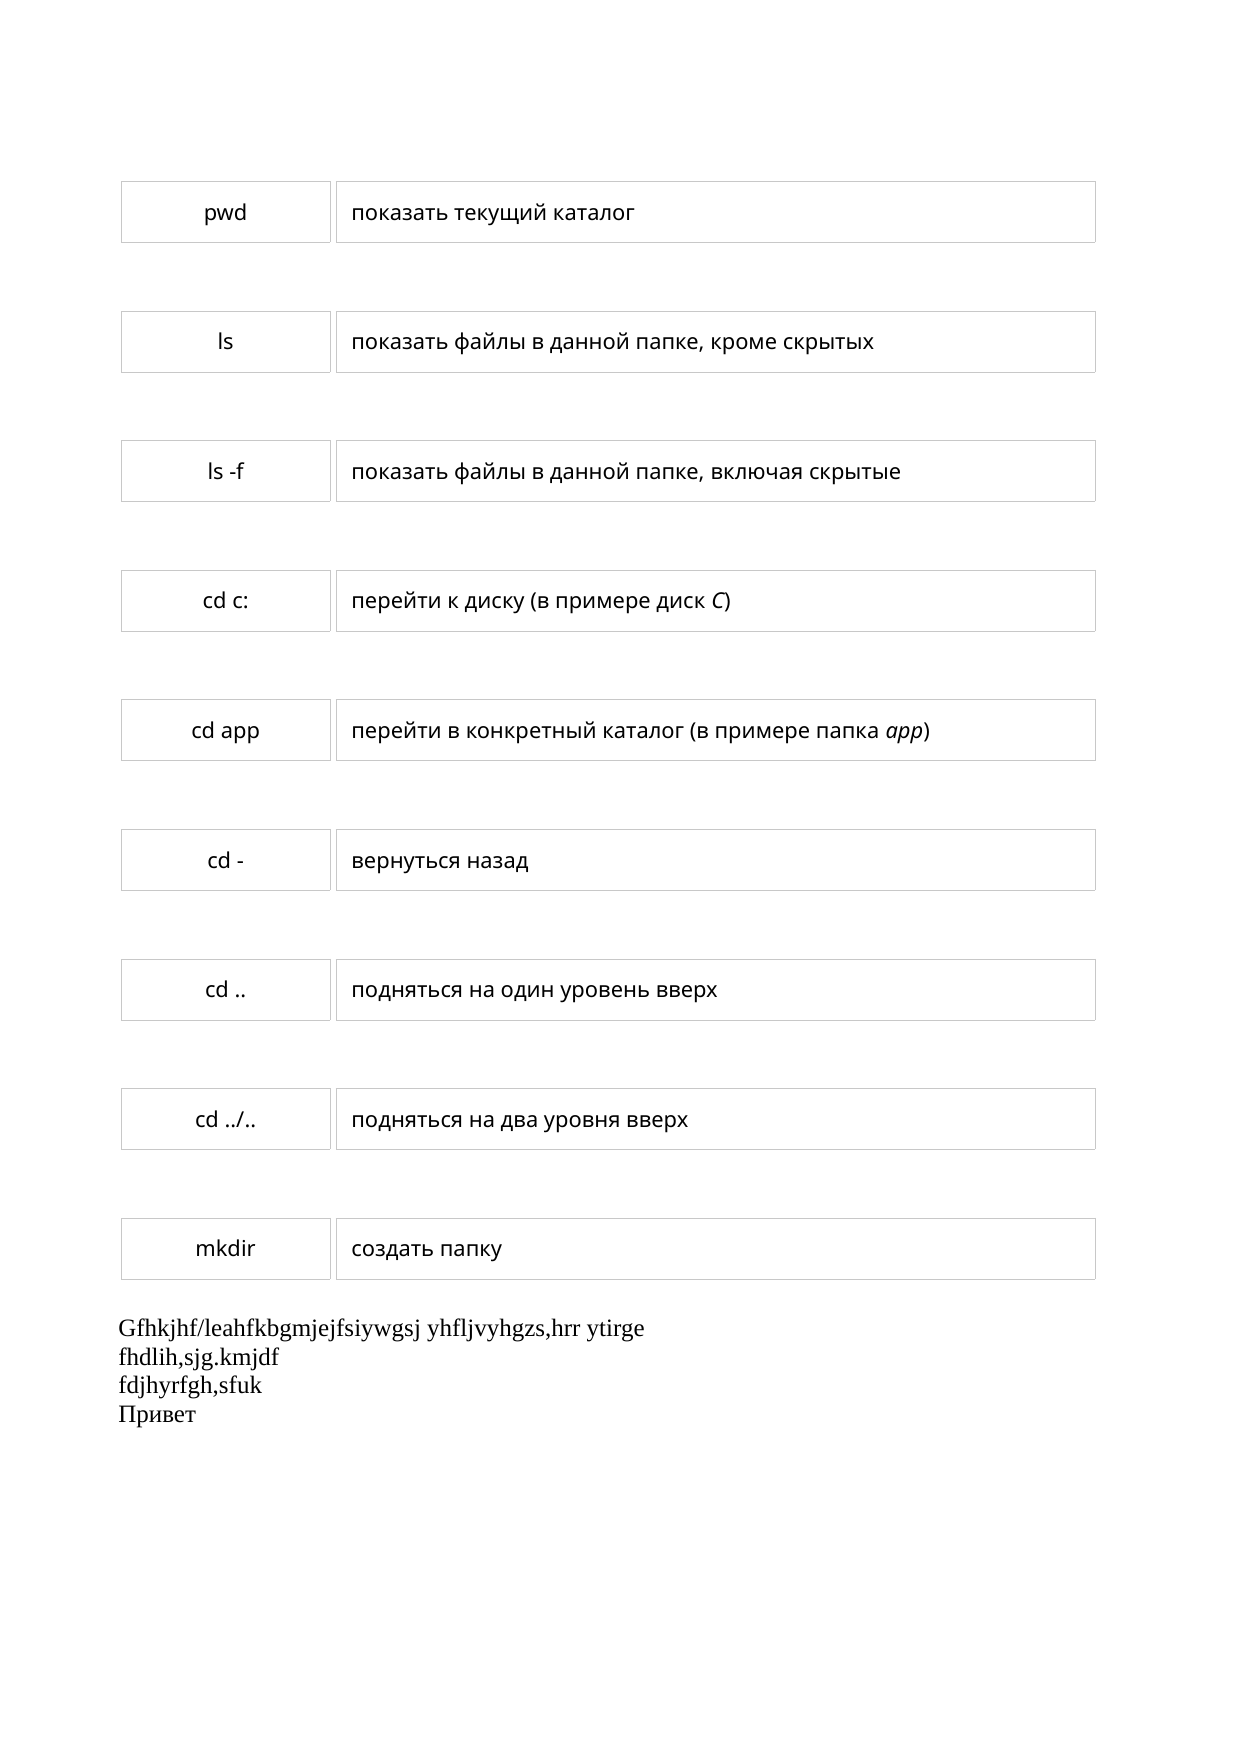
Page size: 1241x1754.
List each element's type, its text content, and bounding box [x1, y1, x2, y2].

text fhdlih,sjg.kmjdf [118, 1342, 1122, 1371]
table_cell показать файлы в данной папке, включая скрытые [333, 406, 1098, 536]
table_cell подняться на два уровня вверх [333, 1054, 1098, 1183]
table_cell ls -f [118, 406, 333, 536]
text Gfhkjhf/leahfkbgmjejfsiywgsj yhfljvyhgzs,hrr ytirge [118, 1313, 1122, 1342]
table_cell показать файлы в данной папке, кроме скрытых [333, 276, 1098, 406]
table_cell создать папку [333, 1184, 1098, 1313]
table_cell перейти к диску (в примере диск C) [333, 536, 1098, 665]
table_cell ls [118, 276, 333, 406]
table_cell cd c: [118, 536, 333, 665]
table_cell cd app [118, 665, 333, 795]
table_cell mkdir [118, 1184, 333, 1313]
table_header pwd [118, 147, 333, 276]
table_header показать текущий каталог [333, 147, 1098, 276]
table_cell cd .. [118, 924, 333, 1054]
text fdjhyrfgh,sfuk [118, 1371, 1122, 1399]
table_cell cd - [118, 795, 333, 924]
table_cell вернуться назад [333, 795, 1098, 924]
table_cell подняться на один уровень вверх [333, 924, 1098, 1054]
table_cell перейти в конкретный каталог (в примере папка app) [333, 665, 1098, 795]
table_cell cd ../.. [118, 1054, 333, 1183]
text Привет [118, 1399, 1122, 1428]
